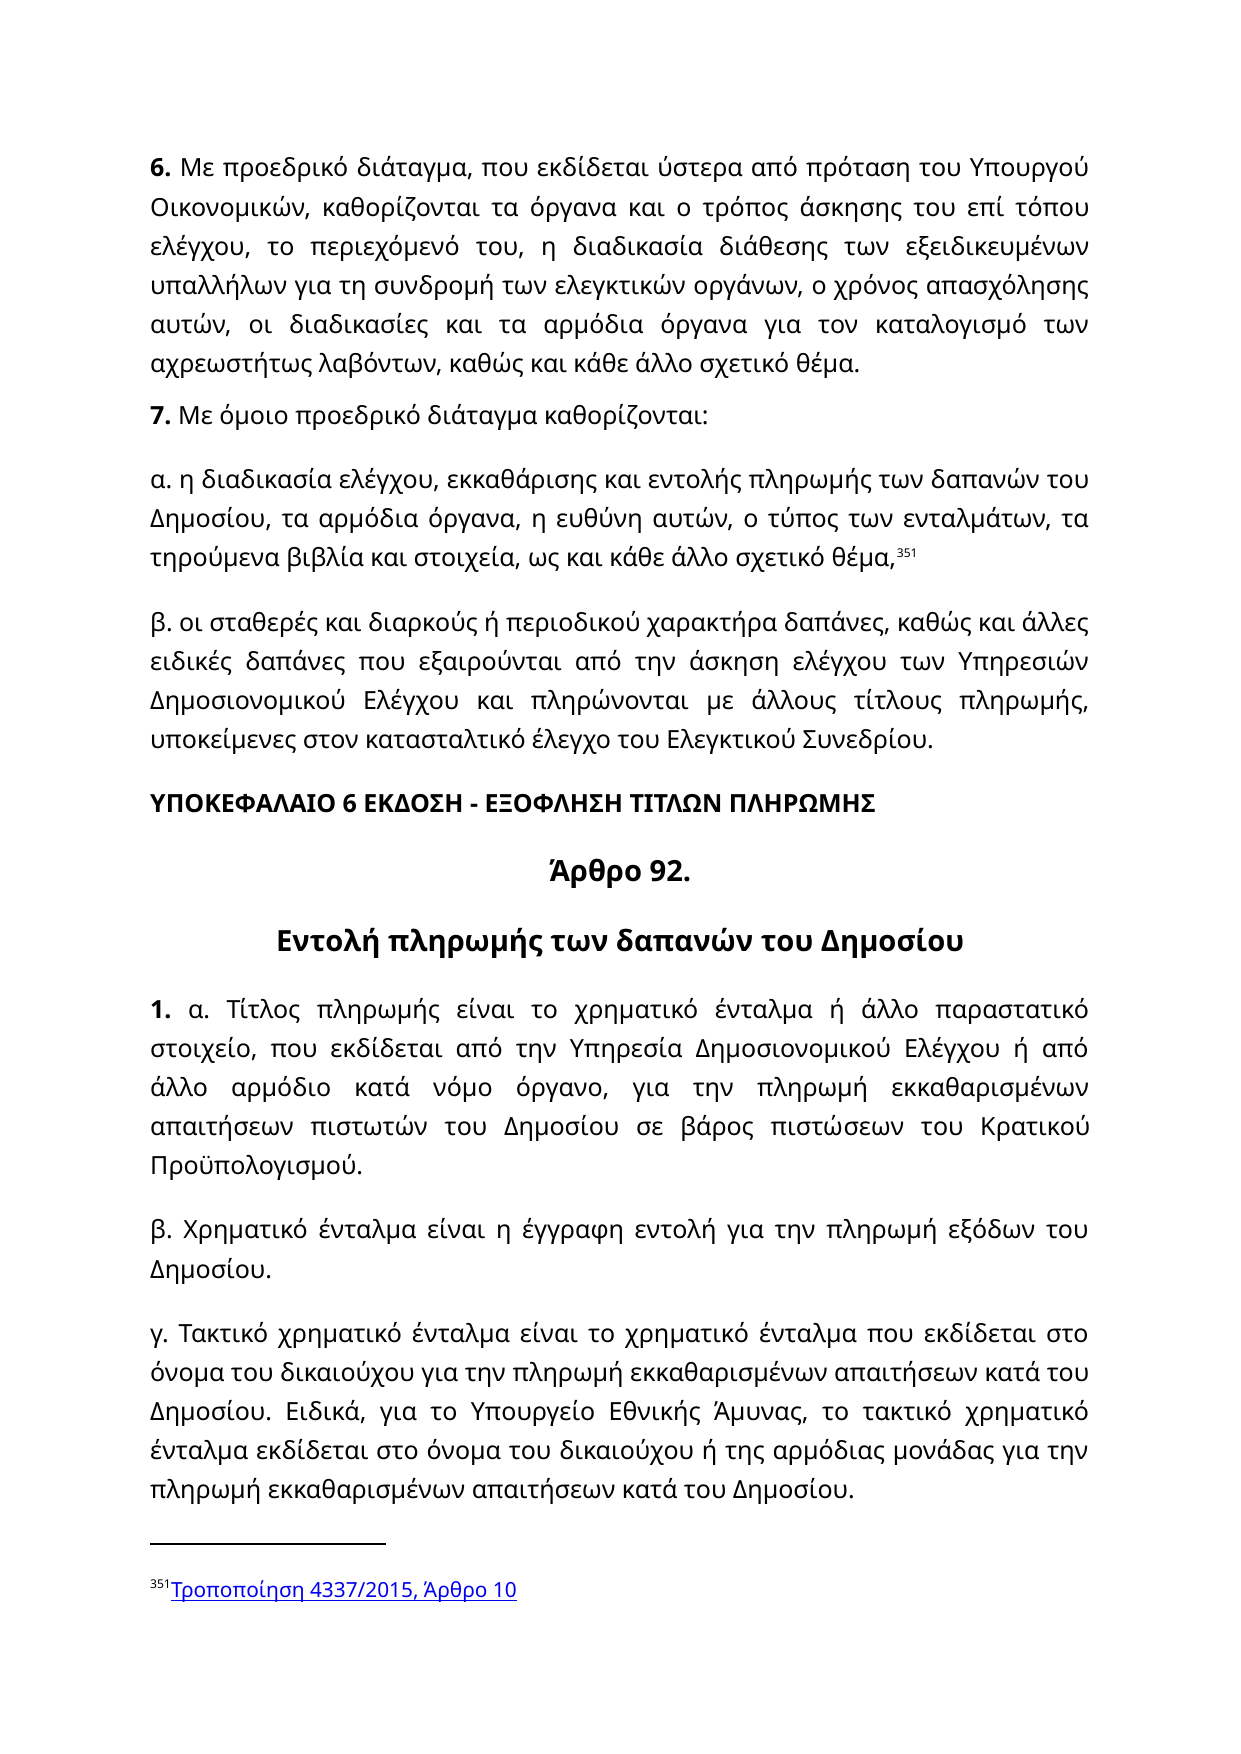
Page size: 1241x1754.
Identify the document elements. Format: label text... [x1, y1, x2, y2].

text ΥΠΟΚΕΦΑΛΑΙΟ 6 ΕΚΔΟΣΗ - ΕΞΟΦΛΗΣΗ ΤΙΤΛΩΝ ΠΛΗΡΩΜΗΣ [150, 786, 1090, 820]
subtitle Εντολή πληρωμής των δαπανών του Δημοσίου [150, 921, 1090, 960]
text α. η διαδικασία ελέγχου, εκκαθάρισης και εντολής πληρωμής των δαπανών του Δημοσίου, τα αρμόδια όργανα, η ευθύνη αυτών, ο τύπος των ενταλμάτων, τα τηρούμενα βιβλία και στοιχεία, ως και κάθε άλλο σχετικό θέμα, [150, 462, 1090, 574]
text 6. Με προεδρικό διάταγμα, που εκδίδεται ύστερα από πρόταση του Υπουργού Οικονομικών, καθορίζονται τα όργανα και ο τρόπος άσκησης του επί τόπου ελέγχου, το περιεχόμενό του, η διαδικασία διάθεσης των εξειδικευμένων υπαλλήλων για τη συνδρομή των ελεγκτικών οργάνων, ο χρόνος απασχόλησης αυτών, οι διαδικασίες και τα αρμόδια όργανα για τον καταλογισμό των αχρεωστήτως λαβόντων, καθώς και κάθε άλλο σχετικό θέμα. [150, 150, 1090, 380]
text Τροποποίηση 4337/2015, Άρθρο 10 [150, 1576, 1090, 1604]
text 1. α. Τίτλος πληρωμής είναι το χρηματικό ένταλμα ή άλλο παραστατικό στοιχείο, που εκδίδεται από την Υπηρεσία Δημοσιονομικού Ελέγχου ή από άλλο αρμόδιο κατά νόμο όργανο, για την πληρωμή εκκαθαρισμένων απαιτήσεων πιστωτών του Δημοσίου σε βάρος πιστώ­σεων του Κρατικού Προϋπολογισμού. [150, 991, 1090, 1182]
text β. Χρηματικό ένταλμα είναι η έγγραφη εντολή για την πληρωμή εξόδων του Δημοσίου. [150, 1212, 1090, 1285]
subtitle Άρθρο 92. [150, 850, 1090, 890]
text γ. Τακτικό χρηματικό ένταλμα είναι το χρηματικό ένταλμα που εκδίδεται στο όνομα του δικαιούχου για την πληρωμή εκκαθαρισμένων απαιτήσεων κατά του Δημοσίου. Ειδικά, για το Υπουργείο Εθνικής Άμυνας, το τακτικό χρηματικό ένταλμα εκδίδεται στο όνομα του δικαιούχου ή της αρμόδιας μονάδας για την πληρωμή εκκαθαρισμένων απαιτήσεων κατά του Δημοσίου. [150, 1315, 1090, 1506]
text 7. Με όμοιο προεδρικό διάταγμα καθορίζονται: [150, 397, 1090, 432]
text β. οι σταθερές και διαρκούς ή περιοδικού χαρακτήρα δαπάνες, καθώς και άλλες ειδικές δαπάνες που εξαιρούνται από την άσκηση ελέγχου των Υπηρεσιών Δημοσιονομικού Ελέγχου και πληρώνονται με άλλους τίτλους πληρωμής, υποκείμενες στον κατασταλτικό έλεγχο του Ελεγκτικού Συνεδρίου. [150, 604, 1090, 756]
